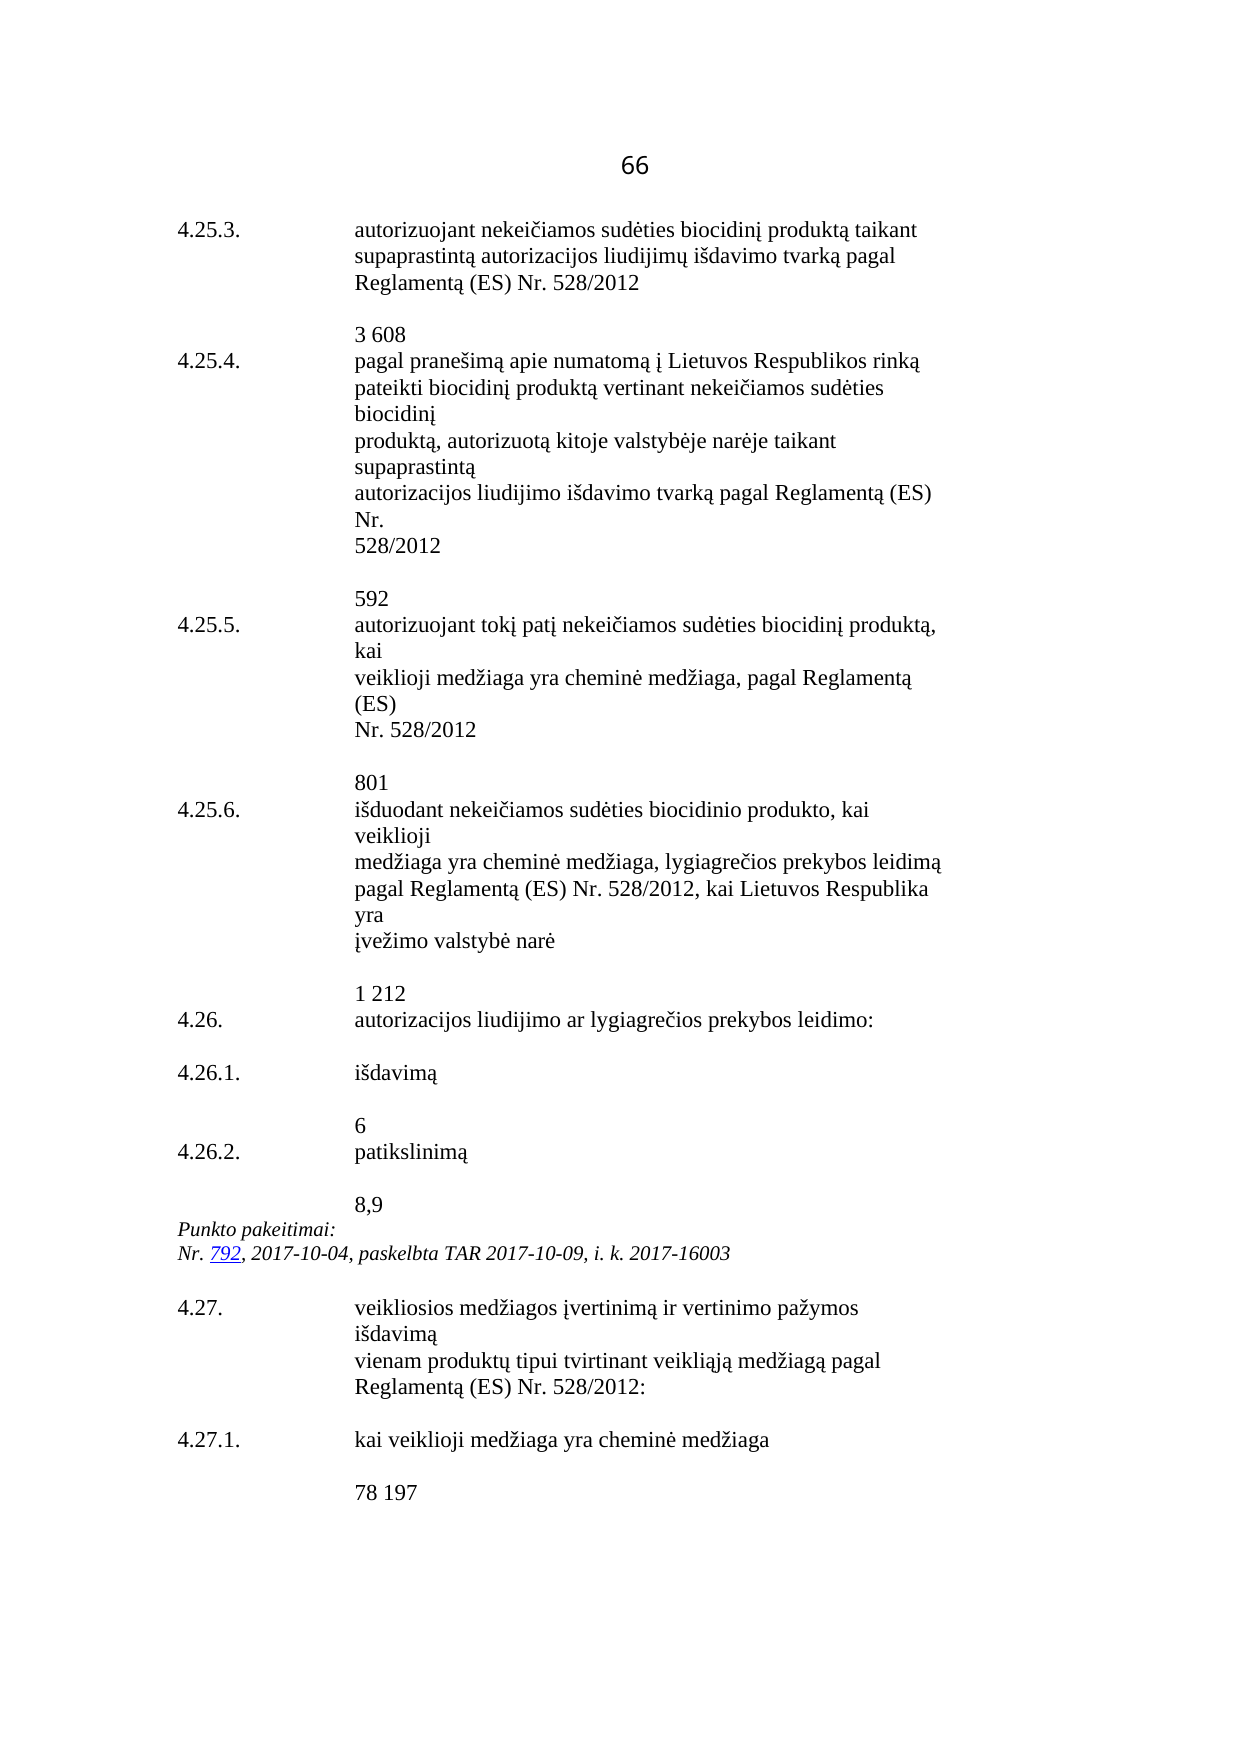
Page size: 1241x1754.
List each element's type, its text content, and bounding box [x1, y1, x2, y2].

text medžiaga yra cheminė medžiaga, lygiagrečios prekybos leidimą [354, 848, 945, 875]
text 4.26. autorizacijos liudijimo ar lygiagrečios prekybos leidimo: [177, 1006, 945, 1059]
text pagal Reglamentą (ES) Nr. 528/2012, kai Lietuvos Respublika yra [354, 875, 945, 927]
text 4.27. veikliosios medžiagos įvertinimą ir vertinimo pažymos išdavimą [177, 1294, 945, 1347]
text 528/2012 592 [354, 532, 945, 611]
text veiklioji medžiaga yra cheminė medžiaga, pagal Reglamentą (ES) [354, 664, 945, 717]
text 4.25.3. autorizuojant nekeičiamos sudėties biocidinį produktą taikant [177, 216, 945, 242]
text Nr. 792, 2017-10-04, paskelbta TAR 2017-10-09, i. k. 2017-16003 [177, 1241, 1093, 1265]
text supaprastintą autorizacijos liudijimų išdavimo tvarką pagal [354, 242, 945, 268]
text įvežimo valstybė narė 1 212 [354, 927, 945, 1006]
text produktą, autorizuotą kitoje valstybėje narėje taikant supaprastintą [354, 427, 945, 479]
text Reglamentą (ES) Nr. 528/2012 3 608 [354, 268, 945, 348]
text 4.27.1. kai veiklioji medžiaga yra cheminė medžiaga 78 197 [177, 1426, 945, 1505]
text 4.25.4. pagal pranešimą apie numatomą į Lietuvos Respublikos rinką [177, 348, 945, 374]
text 4.25.5. autorizuojant tokį patį nekeičiamos sudėties biocidinį produktą, kai [177, 611, 945, 664]
text pateikti biocidinį produktą vertinant nekeičiamos sudėties biocidinį [354, 374, 945, 427]
text Punkto pakeitimai: [177, 1217, 1093, 1241]
text Reglamentą (ES) Nr. 528/2012: [354, 1373, 945, 1426]
text autorizacijos liudijimo išdavimo tvarką pagal Reglamentą (ES) Nr. [354, 479, 945, 532]
text 4.26.2. patikslinimą 8,9 [177, 1138, 945, 1217]
text vienam produktų tipui tvirtinant veikliąją medžiagą pagal [354, 1347, 945, 1373]
text 4.26.1. išdavimą 6 [177, 1059, 945, 1138]
text Nr. 528/2012 801 [354, 717, 945, 796]
text 4.25.6. išduodant nekeičiamos sudėties biocidinio produkto, kai veiklioji [177, 796, 945, 848]
